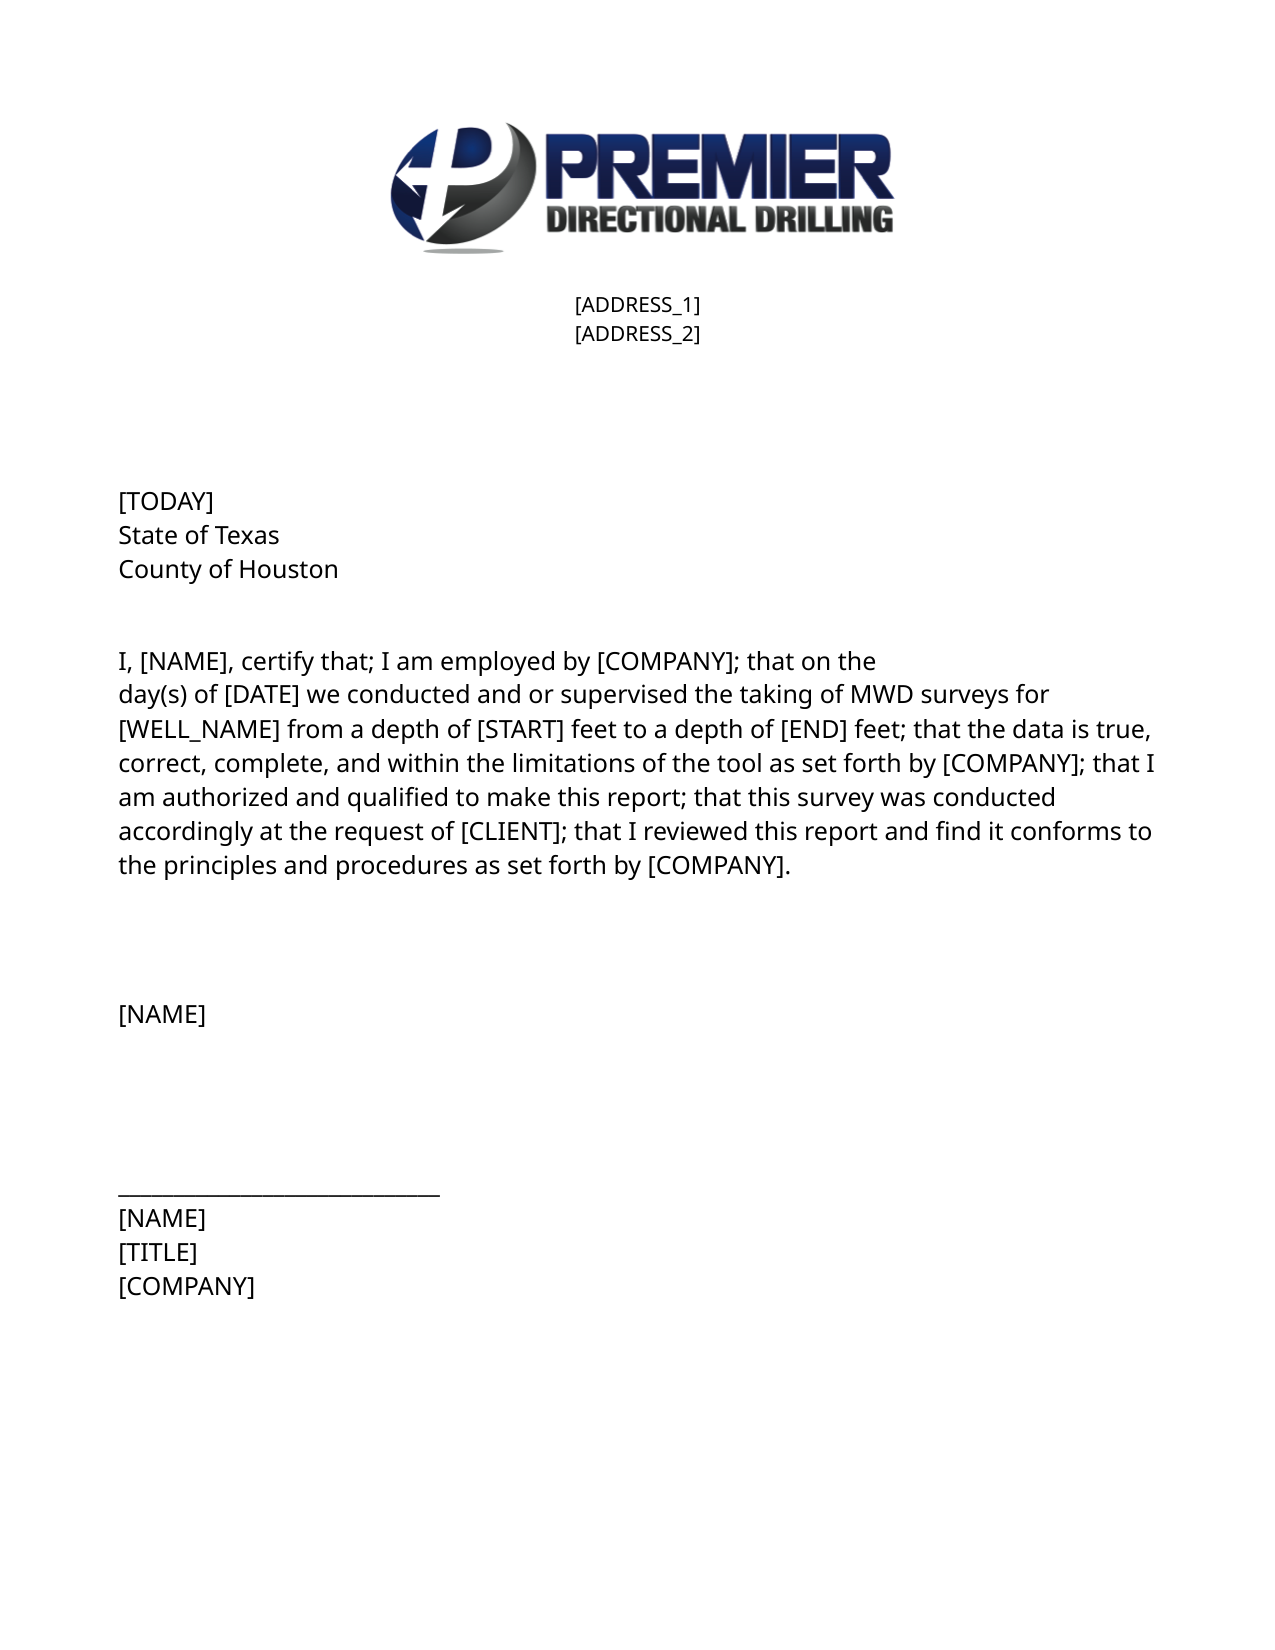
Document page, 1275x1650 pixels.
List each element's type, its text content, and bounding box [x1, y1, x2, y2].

text [COMPANY] [118, 1269, 1157, 1303]
text [ADDRESS_1] [118, 290, 1157, 319]
text [NAME] [118, 1201, 1157, 1235]
text [TODAY] [118, 483, 1157, 517]
picture [379, 118, 896, 254]
text _____________________________ [118, 1167, 1157, 1201]
text [ADDRESS_2] [118, 319, 1157, 347]
text [NAME] [118, 997, 1157, 1031]
text [TITLE] [118, 1235, 1157, 1269]
text State of Texas [118, 517, 1157, 552]
text County of Houston [118, 552, 1157, 586]
text I, [NAME], certify that; I am employed by [COMPANY]; that on the [118, 643, 1157, 677]
text day(s) of [DATE] we conducted and or supervised the taking of MWD surveys for [WELL_NAME] from a depth of [START] feet to a depth of [END] feet; that the data is true, correct, complete, and within the limitations of the tool as set forth by [COMPANY]; that I am authorized and qualified to make this report; that this survey was conducted accordingly at the request of [CLIENT]; that I reviewed this report and find it conforms to the principles and procedures as set forth by [COMPANY]. [118, 677, 1157, 882]
